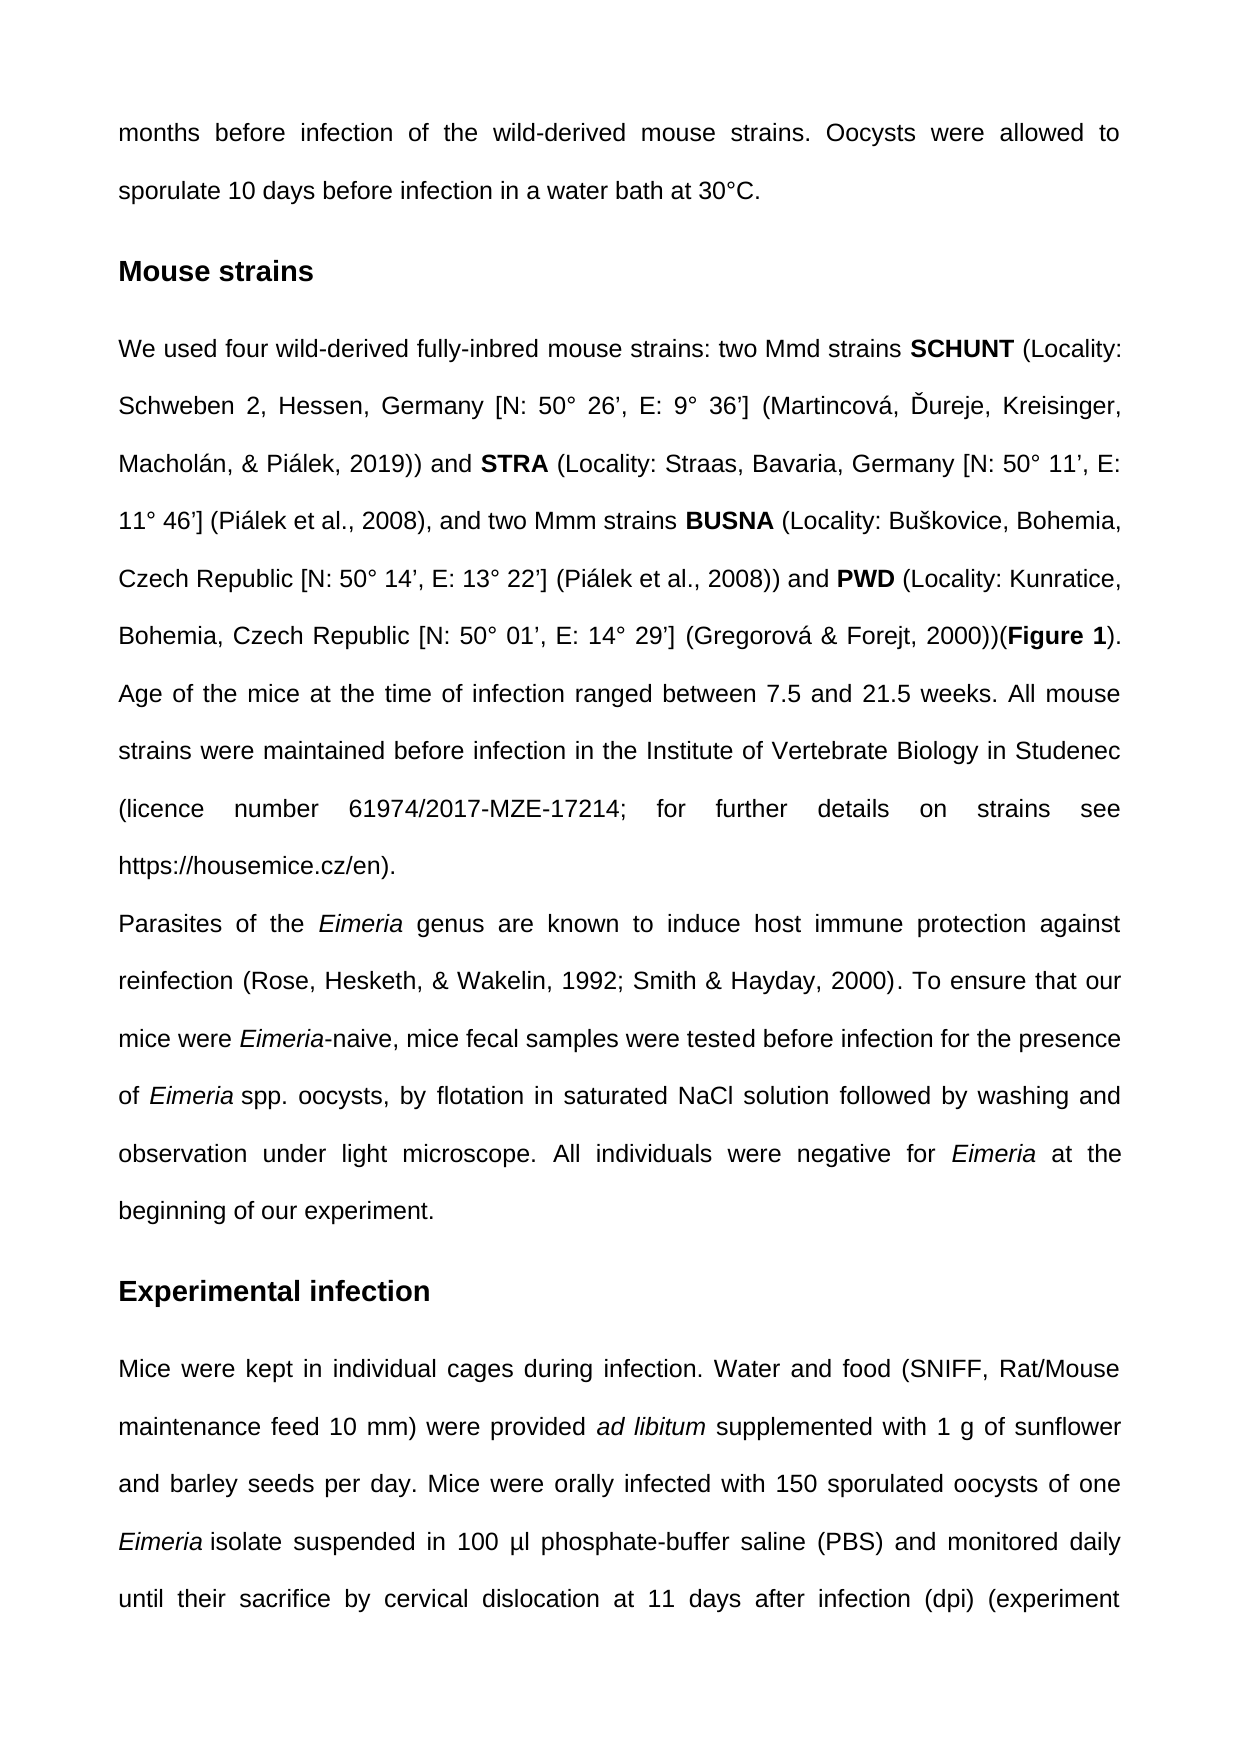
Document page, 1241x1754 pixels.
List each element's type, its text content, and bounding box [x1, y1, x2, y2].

text We used four wild-derived fully-inbred mouse strains: two Mmd strains SCHUNT (Locality: Schweben 2, Hessen, Germany [N: 50° 26’, E: 9° 36’] (Martincová, Ďureje, Kreisinger, Macholán, & Piálek, 2019)) and STRA (Locality: Straas, Bavaria, Germany [N: 50° 11’, E: 11° 46’] (Piálek et al., 2008), and two Mmm strains BUSNA (Locality: Buškovice, Bohemia, Czech Republic [N: 50° 14’, E: 13° 22’] (Piálek et al., 2008)) and PWD (Locality: Kunratice, Bohemia, Czech Republic [N: 50° 01’, E: 14° 29’] (Gregorová & Forejt, 2000))(Figure 1). Age of the mice at the time of infection ranged between 7.5 and 21.5 weeks. All mouse strains were maintained before infection in the Institute of Vertebrate Biology in Studenec (licence number 61974/2017‐MZE‐17214; for further details on strains see https://housemice.cz/en). [118, 333, 1122, 880]
subtitle Mouse strains [118, 254, 1122, 287]
text Mice were kept in individual cages during infection. Water and food (SNIFF, Rat/Mouse maintenance feed 10 mm) were provided ad libitum supplemented with 1 g of sunflower and barley seeds per day. Mice were orally infected with 150 sporulated oocysts of one Eimeria isolate suspended in 100 µl phosphate-buffer saline (PBS) and monitored daily until their sacrifice by cervical dislocation at 11 days after infection (dpi) (experiment [118, 1354, 1122, 1613]
text months before infection of the wild-derived mouse strains. Oocysts were allowed to sporulate 10 days before infection in a water bath at 30°C. [118, 118, 1122, 204]
subtitle Experimental infection [118, 1274, 1122, 1308]
text Parasites of the Eimeria genus are known to induce host immune protection against reinfection (Rose, Hesketh, & Wakelin, 1992; Smith & Hayday, 2000). To ensure that our mice were Eimeria-naive, mice fecal samples were tested before infection for the presence of Eimeria spp. oocysts, by flotation in saturated NaCl solution followed by washing and observation under light microscope. All individuals were negative for Eimeria at the beginning of our experiment. [118, 908, 1122, 1225]
